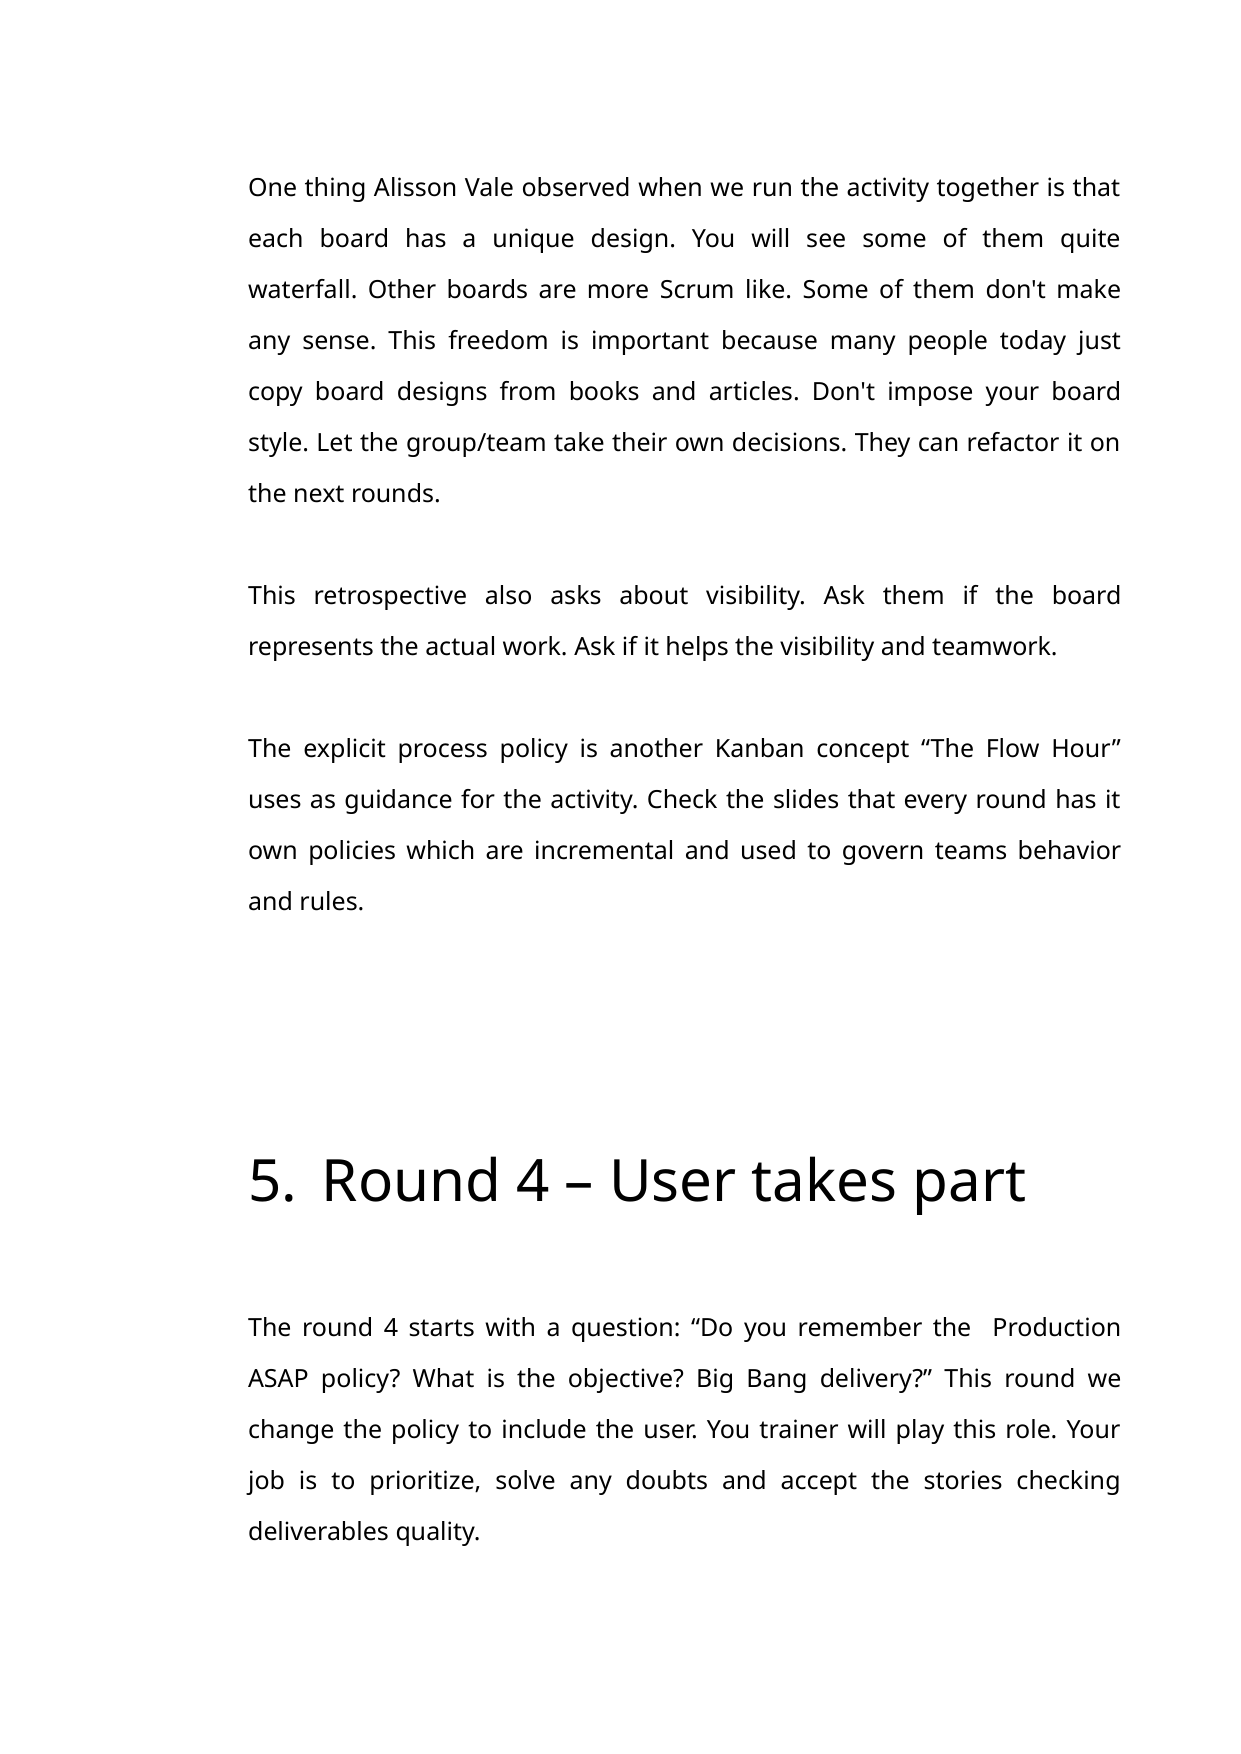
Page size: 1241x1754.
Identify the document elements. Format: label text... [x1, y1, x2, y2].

list Round 4 – User takes part [248, 1139, 1122, 1218]
list The round 4 starts with a question: “Do you remember the Production ASAP policy? What is the objective? Big Bang delivery?” This round we change the policy to include the user. You trainer will play this role. Your job is to prioritize, solve any doubts and accept the stories checking deliverables quality. [248, 1309, 1122, 1547]
text The explicit process policy is another Kanban concept “The Flow Hour” uses as guidance for the activity. Check the slides that every round has it own policies which are incremental and used to govern teams behavior and rules. [248, 731, 1122, 918]
text One thing Alisson Vale observed when we run the activity together is that each board has a unique design. You will see some of them quite waterfall. Other boards are more Scrum like. Some of them don't make any sense. This freedom is important because many people today just copy board designs from books and articles. Don't impose your board style. Let the group/team take their own decisions. They can refactor it on the next rounds. [248, 169, 1122, 509]
text This retrospective also asks about visibility. Ask them if the board represents the actual work. Ask if it helps the visibility and teamwork. [248, 577, 1122, 663]
